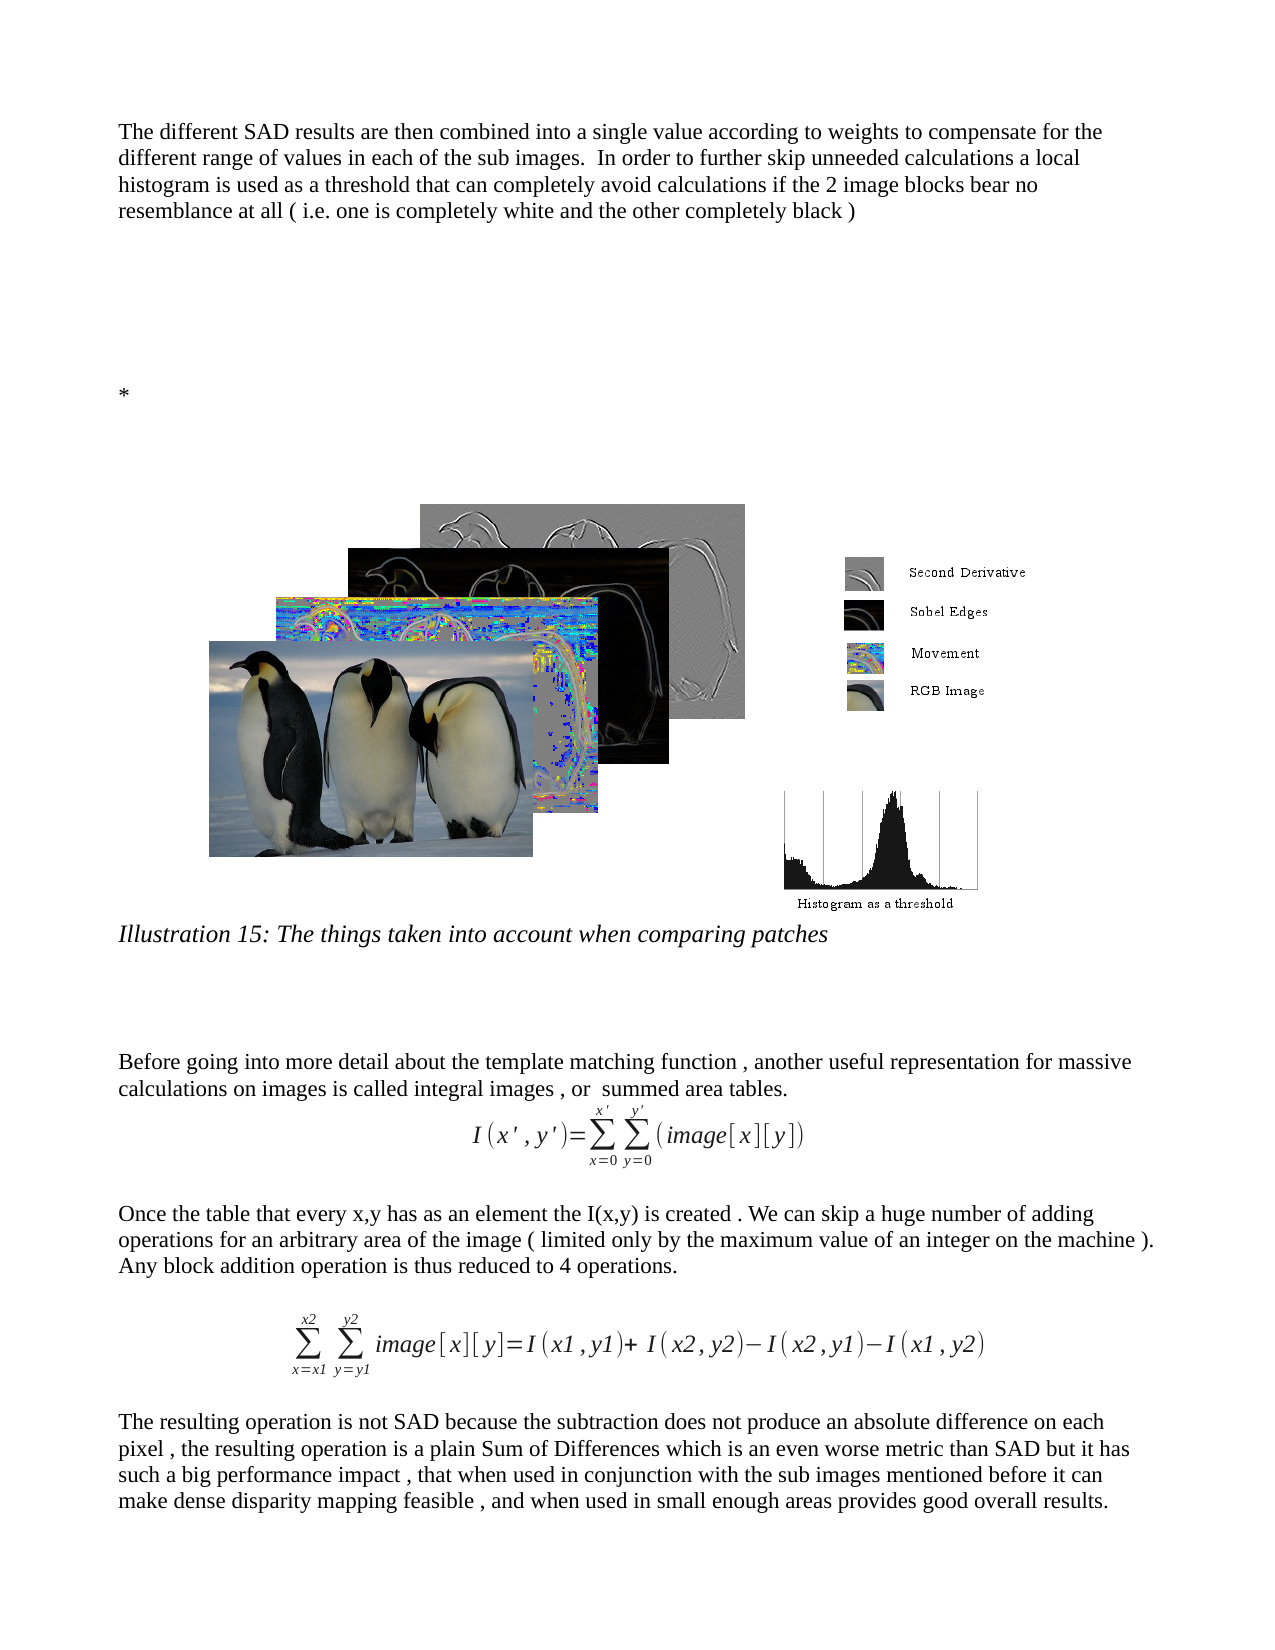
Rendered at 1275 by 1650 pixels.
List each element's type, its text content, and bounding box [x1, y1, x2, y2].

picture [176, 463, 1070, 920]
text The different SAD results are then combined into a single value according to weights to compensate for the different range of values in each of the sub images. In order to further skip unneeded calculations a local histogram is used as a threshold that can completely avoid calculations if the 2 image blocks bear no resemblance at all ( i.e. one is completely white and the other completely black ) [118, 118, 1157, 223]
text The resulting operation is not SAD because the subtraction does not produce an absolute difference on each pixel , the resulting operation is a plain Sum of Differences which is an even worse metric than SAD but it has such a big performance impact , that when used in conjunction with the sub images mentioned before it can make dense disparity mapping feasible , and when used in small enough areas provides good overall results. [118, 1408, 1157, 1514]
text * [118, 382, 1157, 408]
text Before going into more detail about the template matching function , another useful representation for massive calculations on images is called integral images , or summed area tables. [118, 1048, 1157, 1101]
text Once the table that every x,y has as an element the I(x,y) is created . We can skip a huge number of adding operations for an arbitrary area of the image ( limited only by the maximum value of an integer on the machine ). Any block addition operation is thus reduced to 4 operations. [118, 1199, 1157, 1279]
text Illustration 15: The things taken into account when comparing patches [118, 920, 1157, 948]
